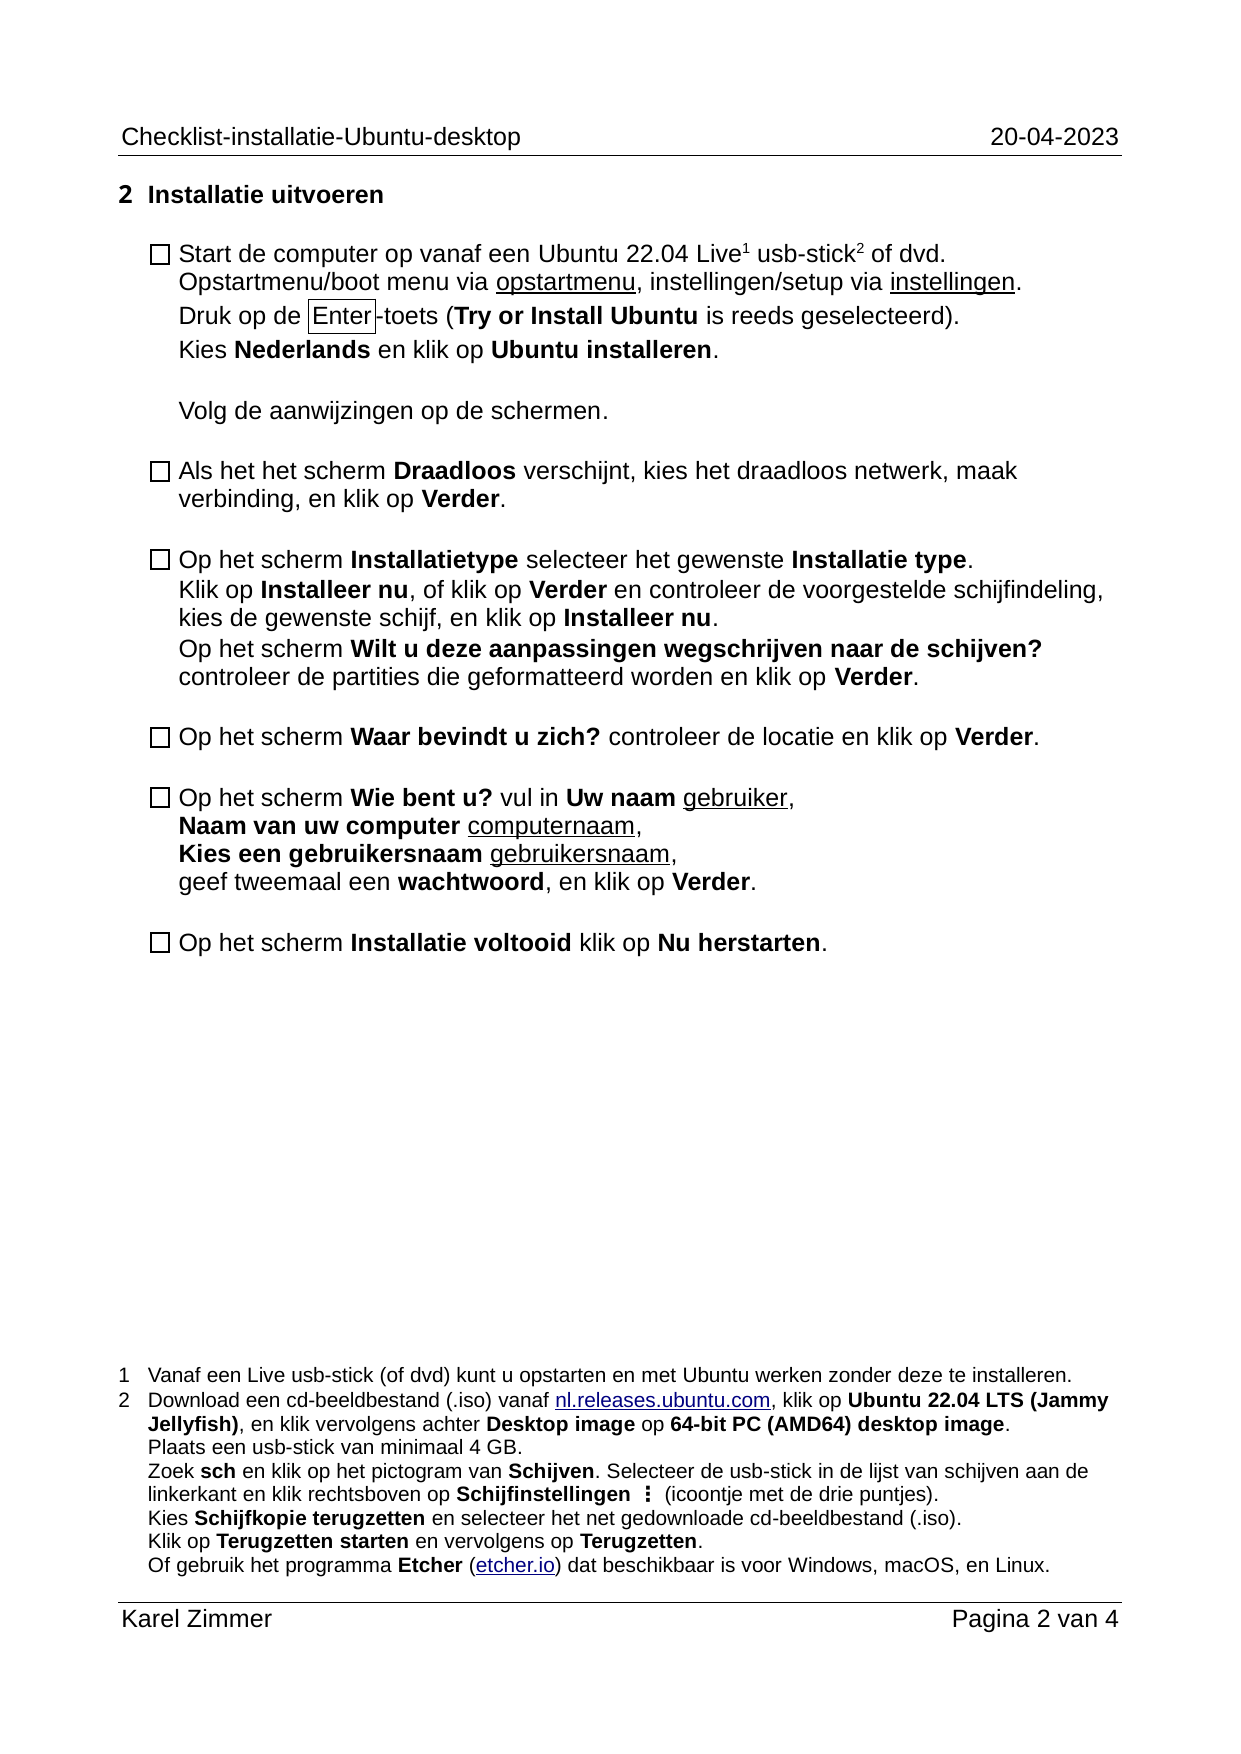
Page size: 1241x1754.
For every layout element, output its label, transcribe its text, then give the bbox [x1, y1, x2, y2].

table_cell Kies Nederlands en klik op Ubuntu installeren. [177, 335, 1121, 365]
table_cell Op het scherm Wilt u deze aanpassingen wegschrijven naar de schijven? controleer de partities die geformatteerd worden en klik op Verder. [177, 633, 1121, 692]
table_cell Op het scherm Installatietype selecteer het gewenste Installatie type. [177, 545, 1121, 575]
table_cell [141, 575, 177, 633]
table_cell [177, 514, 1121, 545]
table_cell [141, 514, 177, 545]
table_cell [141, 365, 177, 395]
table_cell Volg de aanwijzingen op de schermen. [177, 395, 1121, 426]
list Installatie uitvoeren [118, 177, 1122, 211]
table_cell Op het scherm Waar bevindt u zich? controleer de locatie en klik op Verder. [177, 722, 1121, 752]
table_cell [141, 456, 177, 514]
table_cell Als het het scherm Draadloos verschijnt, kies het draadloos netwerk, maak verbinding, en klik op Verder. [177, 456, 1121, 514]
table_cell Druk op de Enter-toets (Try or Install Ubuntu is reeds geselecteerd). [177, 298, 1121, 335]
table_cell [177, 426, 1121, 456]
table_cell [177, 365, 1121, 395]
table_cell [141, 927, 177, 958]
table_cell [141, 426, 177, 456]
table_cell [141, 545, 177, 575]
table_cell [141, 722, 177, 752]
table_cell [141, 692, 177, 722]
table_cell [177, 752, 1121, 783]
table_cell [141, 298, 177, 335]
table_cell [141, 395, 177, 426]
table_cell [141, 752, 177, 783]
table_cell Op het scherm Installatie voltooid klik op Nu herstarten. [177, 927, 1121, 958]
table_cell [177, 692, 1121, 722]
table_cell [141, 335, 177, 365]
table_cell [141, 783, 177, 897]
table_cell [141, 633, 177, 692]
table_cell Op het scherm Wie bent u? vul in Uw naam gebruiker, Naam van uw computer computernaam, Kies een gebruikersnaam gebruikersnaam, geef tweemaal een wachtwoord, en klik op Verder. [177, 783, 1121, 897]
table_header Start de computer op vanaf een Ubuntu 22.04 Live usb-stick of dvd. Opstartmenu/boot menu via opstartmenu, instellingen/setup via instellingen. [177, 239, 1121, 297]
table_cell [141, 897, 177, 927]
table_cell [177, 897, 1121, 927]
table_cell Klik op Installeer nu, of klik op Verder en controleer de voorgestelde schijfindeling, kies de gewenste schijf, en klik op Installeer nu. [177, 575, 1121, 633]
table_header [141, 239, 177, 297]
